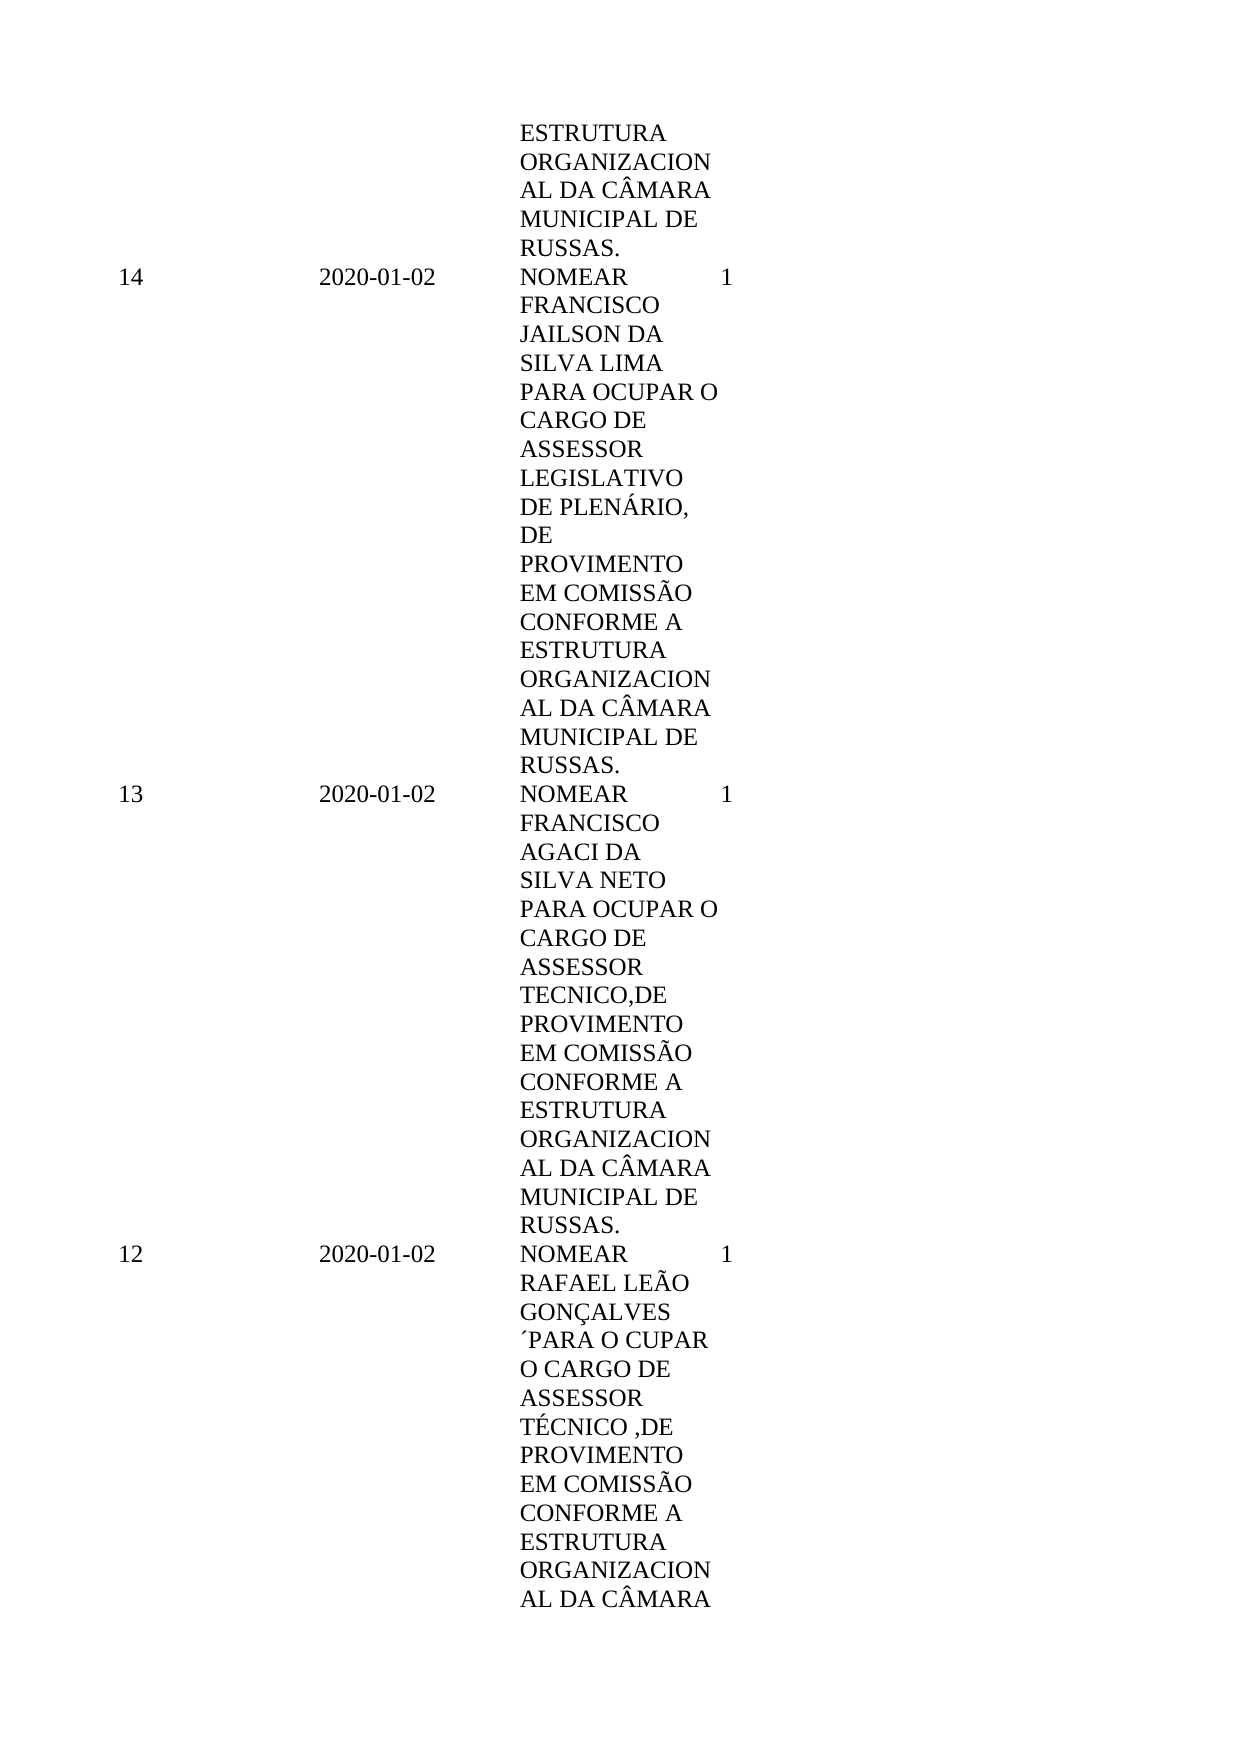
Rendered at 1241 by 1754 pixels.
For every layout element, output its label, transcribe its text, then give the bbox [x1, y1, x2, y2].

table_cell 1 [720, 779, 921, 1239]
table_cell [118, 118, 319, 262]
table_cell [921, 1239, 1122, 1613]
table_cell 2020-01-02 [319, 779, 519, 1239]
table_cell 14 [118, 262, 319, 779]
table_cell 2020-01-02 [319, 1239, 519, 1613]
table_cell 1 [720, 262, 921, 779]
table_cell [921, 779, 1122, 1239]
table_cell NOMEAR RAFAEL LEÃO GONÇALVES ´PARA O CUPAR O CARGO DE ASSESSOR TÉCNICO ,DE PROVIMENTO EM COMISSÃO CONFORME A ESTRUTURA ORGANIZACIONAL DA CÂMARA [520, 1239, 720, 1613]
table_cell NOMEAR FRANCISCO JAILSON DA SILVA LIMA PARA OCUPAR O CARGO DE ASSESSOR LEGISLATIVO DE PLENÁRIO, DE PROVIMENTO EM COMISSÃO CONFORME A ESTRUTURA ORGANIZACIONAL DA CÂMARA MUNICIPAL DE RUSSAS. [520, 262, 720, 779]
table_cell [921, 262, 1122, 779]
table_cell 2020-01-02 [319, 262, 519, 779]
table_cell ESTRUTURA ORGANIZACIONAL DA CÂMARA MUNICIPAL DE RUSSAS. [520, 118, 720, 262]
table_cell [720, 118, 921, 262]
table_cell 12 [118, 1239, 319, 1613]
table_cell [319, 118, 519, 262]
table_cell NOMEAR FRANCISCO AGACI DA SILVA NETO PARA OCUPAR O CARGO DE ASSESSOR TECNICO,DE PROVIMENTO EM COMISSÃO CONFORME A ESTRUTURA ORGANIZACIONAL DA CÂMARA MUNICIPAL DE RUSSAS. [520, 779, 720, 1239]
table_cell [921, 118, 1122, 262]
table_cell 1 [720, 1239, 921, 1613]
table_cell 13 [118, 779, 319, 1239]
